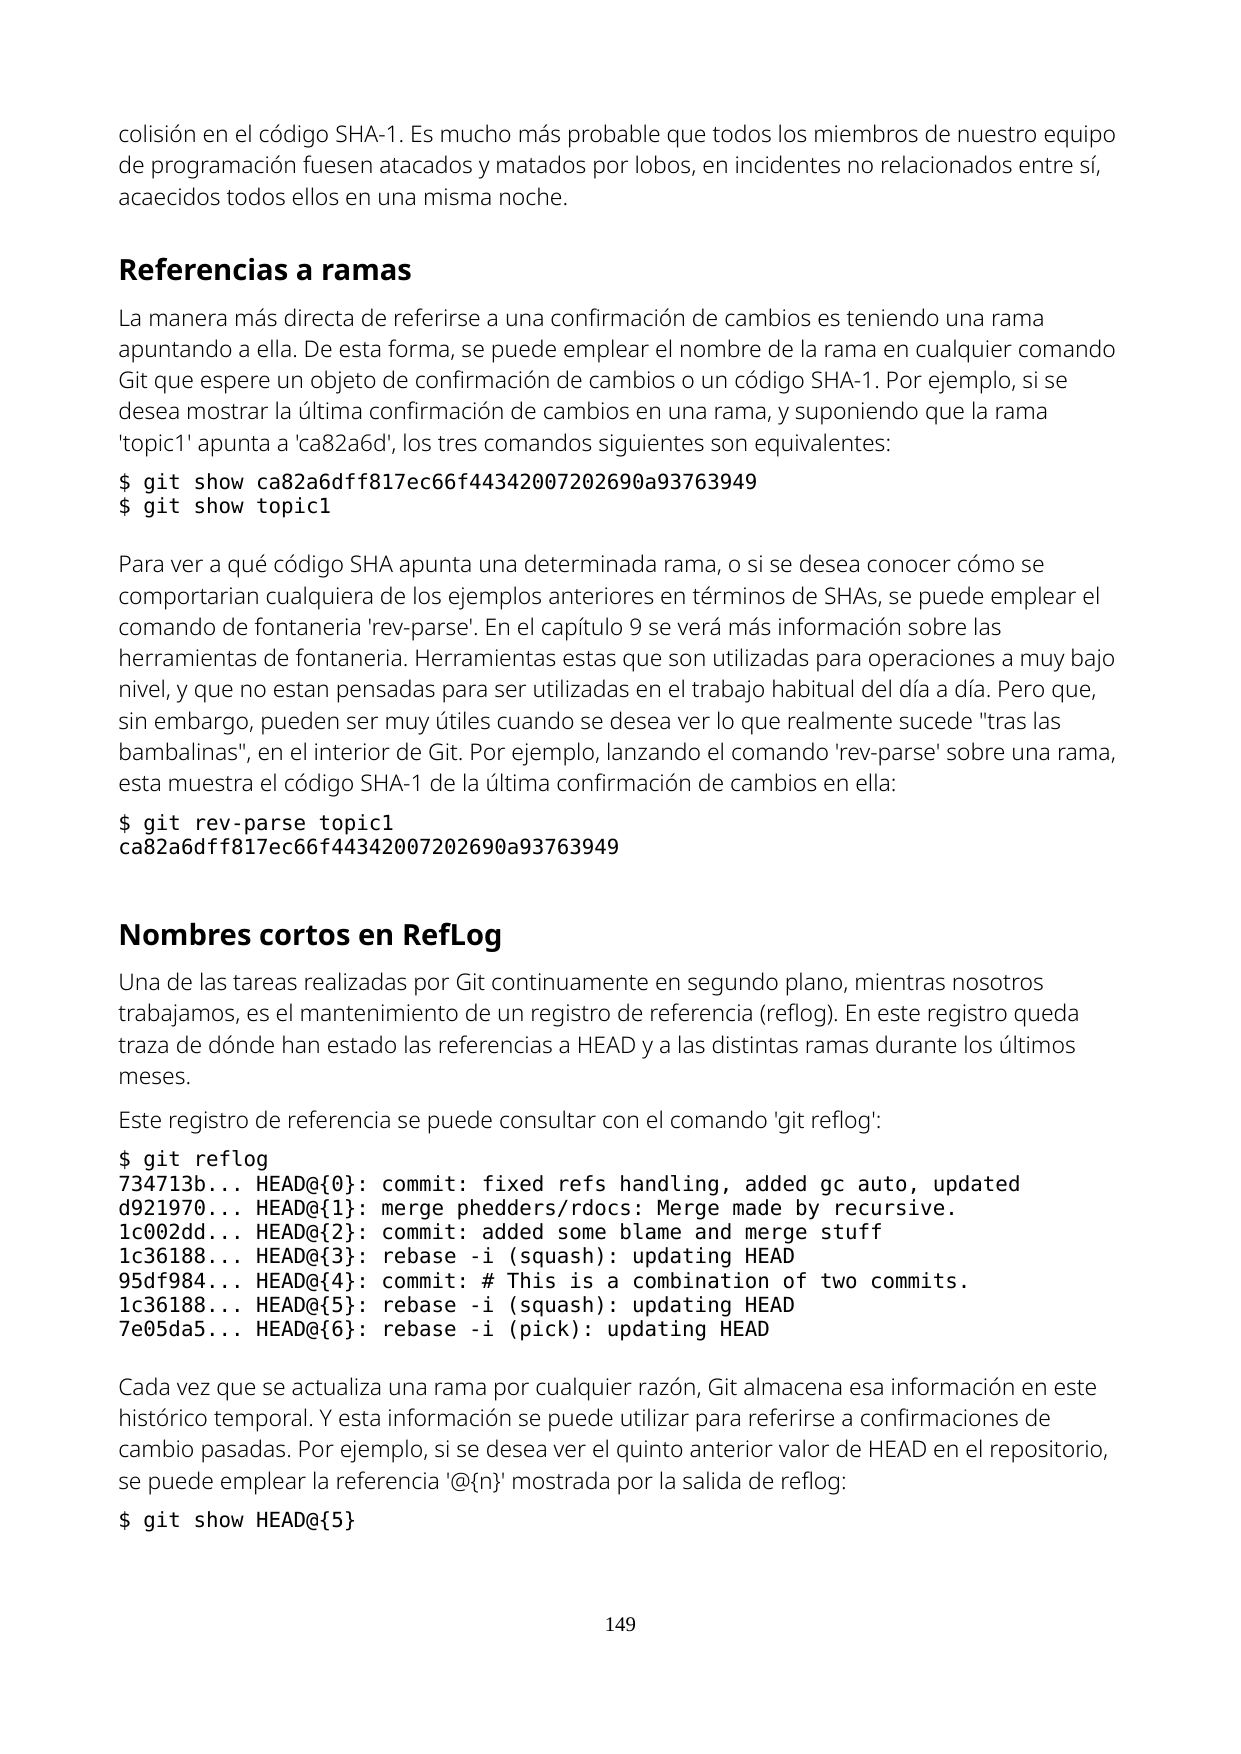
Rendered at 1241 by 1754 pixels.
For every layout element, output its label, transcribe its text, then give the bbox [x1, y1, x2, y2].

text $ git reflog [118, 1147, 1122, 1172]
subtitle Referencias a ramas [118, 249, 1122, 289]
text d921970... HEAD@{1}: merge phedders/rdocs: Merge made by recursive. [118, 1196, 1122, 1220]
text La manera más directa de referirse a una confirmación de cambios es teniendo una rama apuntando a ella. De esta forma, se puede emplear el nombre de la rama en cualquier comando Git que espere un objeto de confirmación de cambios o un código SHA-1. Por ejemplo, si se desea mostrar la última confirmación de cambios en una rama, y suponiendo que la rama 'topic1' apunta a 'ca82a6d', los tres comandos siguientes son equivalentes: [118, 302, 1122, 458]
text $ git show topic1 [118, 494, 1122, 519]
text 1c002dd... HEAD@{2}: commit: added some blame and merge stuff [118, 1220, 1122, 1244]
subtitle Nombres cortos en RefLog [118, 914, 1122, 953]
text $ git show ca82a6dff817ec66f44342007202690a93763949 [118, 470, 1122, 494]
text 1c36188... HEAD@{5}: rebase -i (squash): updating HEAD [118, 1293, 1122, 1317]
text colisión en el código SHA-1. Es mucho más probable que todos los miembros de nuestro equipo de programación fuesen atacados y matados por lobos, en incidentes no relacionados entre sí, acaecidos todos ellos en una misma noche. [118, 118, 1122, 212]
text ca82a6dff817ec66f44342007202690a93763949 [118, 835, 1122, 859]
text Cada vez que se actualiza una rama por cualquier razón, Git almacena esa información en este histórico temporal. Y esta información se puede utilizar para referirse a confirmaciones de cambio pasadas. Por ejemplo, si se desea ver el quinto anterior valor de HEAD en el repositorio, se puede emplear la referencia '@{n}' mostrada por la salida de reflog: [118, 1371, 1122, 1496]
text 95df984... HEAD@{4}: commit: # This is a combination of two commits. [118, 1269, 1122, 1293]
text 1c36188... HEAD@{3}: rebase -i (squash): updating HEAD [118, 1244, 1122, 1269]
text 734713b... HEAD@{0}: commit: fixed refs handling, added gc auto, updated [118, 1172, 1122, 1196]
text Este registro de referencia se puede consultar con el comando 'git reflog': [118, 1103, 1122, 1135]
text Una de las tareas realizadas por Git continuamente en segundo plano, mientras nosotros trabajamos, es el mantenimiento de un registro de referencia (reflog). En este registro queda traza de dónde han estado las referencias a HEAD y a las distintas ramas durante los últimos meses. [118, 966, 1122, 1091]
text Para ver a qué código SHA apunta una determinada rama, o si se desea conocer cómo se comportarian cualquiera de los ejemplos anteriores en términos de SHAs, se puede emplear el comando de fontaneria 'rev-parse'. En el capítulo 9 se verá más información sobre las herramientas de fontaneria. Herramientas estas que son utilizadas para operaciones a muy bajo nivel, y que no estan pensadas para ser utilizadas en el trabajo habitual del día a día. Pero que, sin embargo, pueden ser muy útiles cuando se desea ver lo que realmente sucede "tras las bambalinas", en el interior de Git. Por ejemplo, lanzando el comando 'rev-parse' sobre una rama, esta muestra el código SHA-1 de la última confirmación de cambios en ella: [118, 548, 1122, 798]
text $ git rev-parse topic1 [118, 811, 1122, 835]
text 7e05da5... HEAD@{6}: rebase -i (pick): updating HEAD [118, 1317, 1122, 1341]
text $ git show HEAD@{5} [118, 1508, 1122, 1533]
